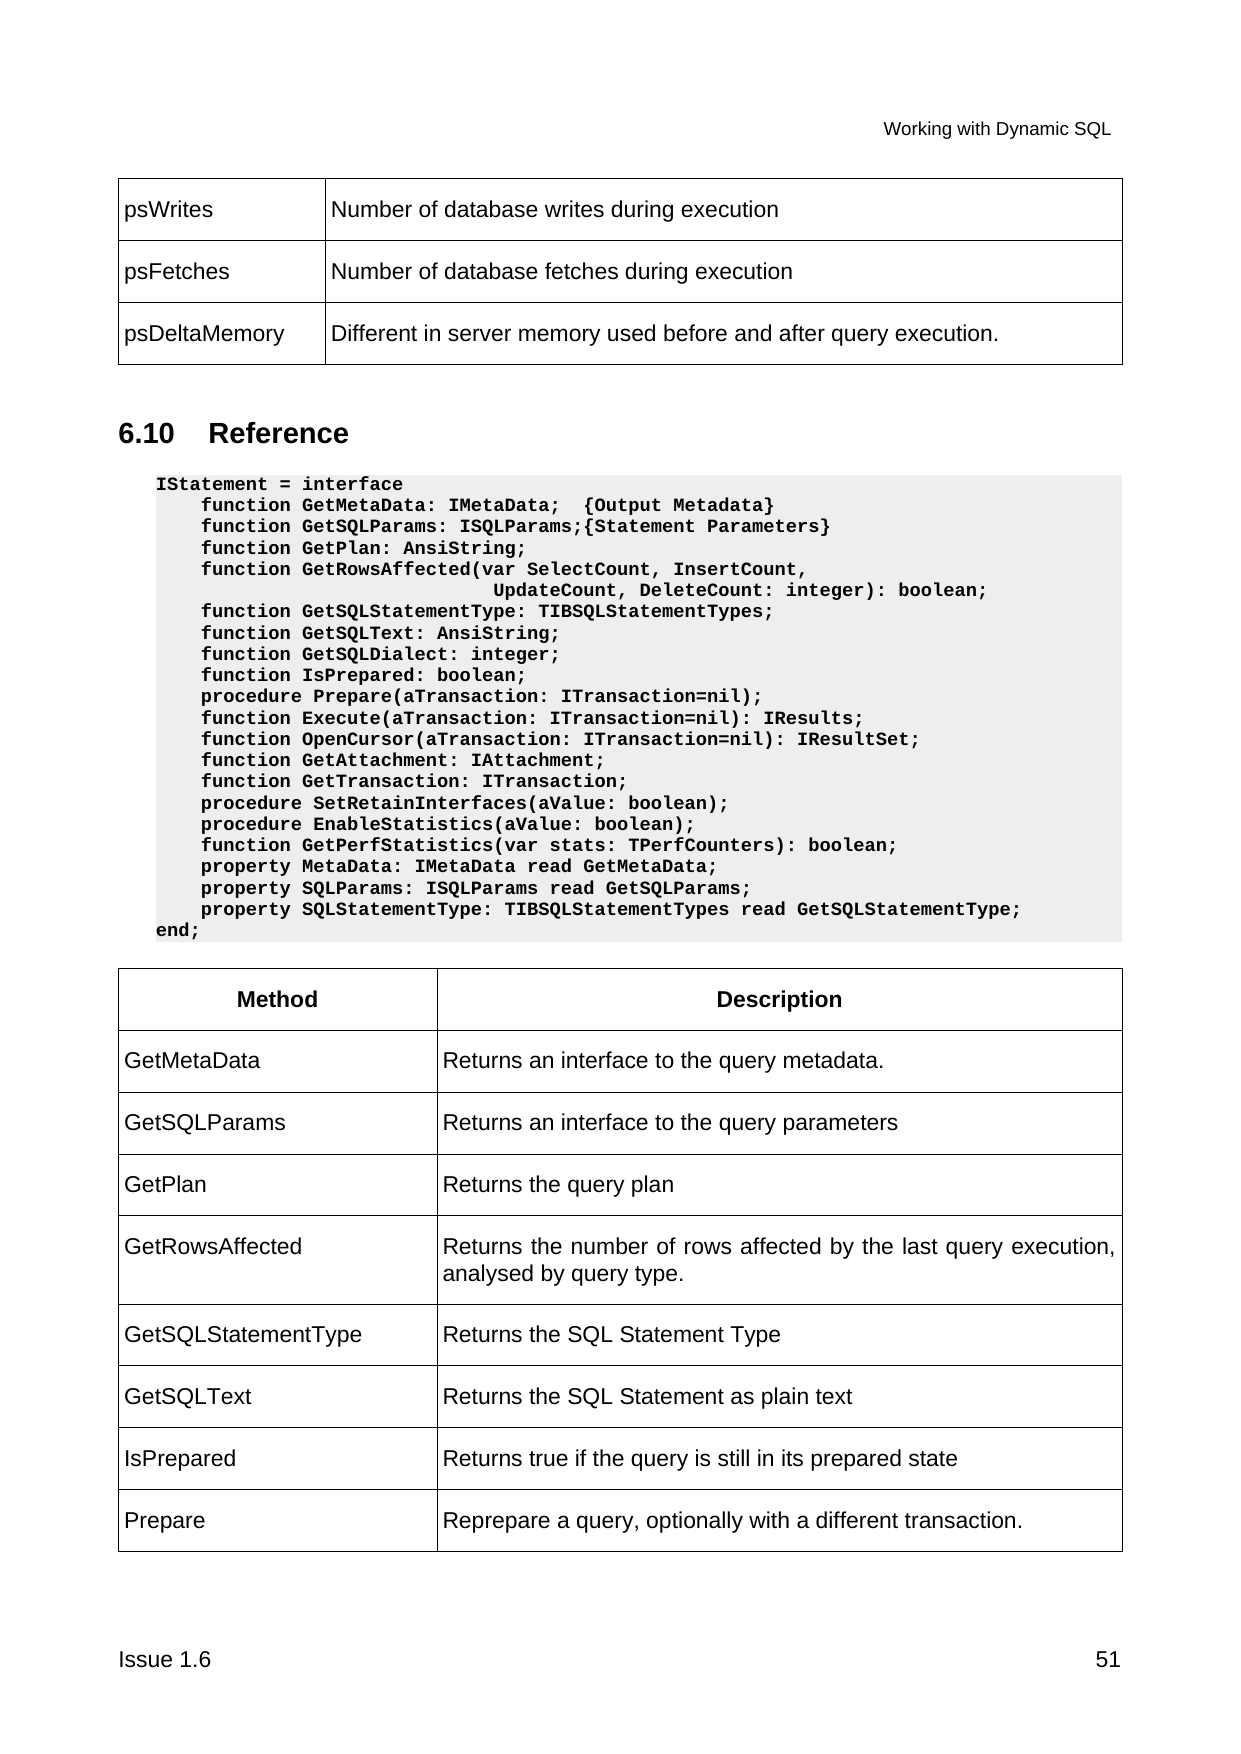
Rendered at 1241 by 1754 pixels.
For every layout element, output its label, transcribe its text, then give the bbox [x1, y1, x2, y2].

table_cell psWrites [119, 179, 325, 240]
table_cell Number of database writes during execution [326, 179, 1122, 240]
text function GetPerfStatistics(var stats: TPerfCounters): boolean; [156, 836, 1122, 857]
table_cell Returns an interface to the query parameters [438, 1093, 1122, 1153]
text function GetSQLParams: ISQLParams;{Statement Parameters} [156, 517, 1122, 538]
table_cell Returns true if the query is still in its prepared state [438, 1428, 1122, 1489]
table_cell GetSQLParams [119, 1093, 437, 1153]
table_cell psFetches [119, 241, 325, 302]
text function GetAttachment: IAttachment; [156, 751, 1122, 772]
table_cell Prepare [119, 1490, 437, 1551]
text function GetPlan: AnsiString; [156, 538, 1122, 560]
text function GetMetaData: IMetaData; {Output Metadata} [156, 496, 1122, 517]
text property SQLStatementType: TIBSQLStatementTypes read GetSQLStatementType; [156, 900, 1122, 921]
text procedure Prepare(aTransaction: ITransaction=nil); [156, 687, 1122, 708]
subtitle Reference [118, 416, 1122, 449]
table_cell Returns the number of rows affected by the last query execution, analysed by query type. [438, 1216, 1122, 1303]
text function GetSQLDialect: integer; [156, 645, 1122, 666]
text property SQLParams: ISQLParams read GetSQLParams; [156, 878, 1122, 900]
table_cell Reprepare a query, optionally with a different transaction. [438, 1490, 1122, 1551]
table_cell GetPlan [119, 1155, 437, 1215]
table_cell GetRowsAffected [119, 1216, 437, 1303]
text function GetTransaction: ITransaction; [156, 772, 1122, 793]
table_cell GetSQLText [119, 1366, 437, 1427]
text UpdateCount, DeleteCount: integer): boolean; [156, 581, 1122, 602]
text function OpenCursor(aTransaction: ITransaction=nil): IResultSet; [156, 730, 1122, 751]
text function Execute(aTransaction: ITransaction=nil): IResults; [156, 708, 1122, 730]
table_cell Returns the SQL Statement as plain text [438, 1366, 1122, 1427]
table_cell Returns the query plan [438, 1155, 1122, 1215]
table_cell psDeltaMemory [119, 303, 325, 364]
text end; [156, 921, 1122, 942]
text procedure EnableStatistics(aValue: boolean); [156, 815, 1122, 836]
text function GetSQLText: AnsiString; [156, 623, 1122, 645]
text property MetaData: IMetaData read GetMetaData; [156, 857, 1122, 878]
table_cell Returns an interface to the query metadata. [438, 1031, 1122, 1092]
table_cell Returns the SQL Statement Type [438, 1305, 1122, 1365]
text procedure SetRetainInterfaces(aValue: boolean); [156, 793, 1122, 815]
text IStatement = interface [156, 475, 1122, 496]
table_header Description [438, 969, 1122, 1030]
table_header Method [119, 969, 437, 1030]
table_cell GetMetaData [119, 1031, 437, 1092]
table_cell GetSQLStatementType [119, 1305, 437, 1365]
table_cell Different in server memory used before and after query execution. [326, 303, 1122, 364]
table_cell Number of database fetches during execution [326, 241, 1122, 302]
text function GetRowsAffected(var SelectCount, InsertCount, [156, 560, 1122, 581]
text function IsPrepared: boolean; [156, 666, 1122, 687]
table_cell IsPrepared [119, 1428, 437, 1489]
text function GetSQLStatementType: TIBSQLStatementTypes; [156, 602, 1122, 623]
